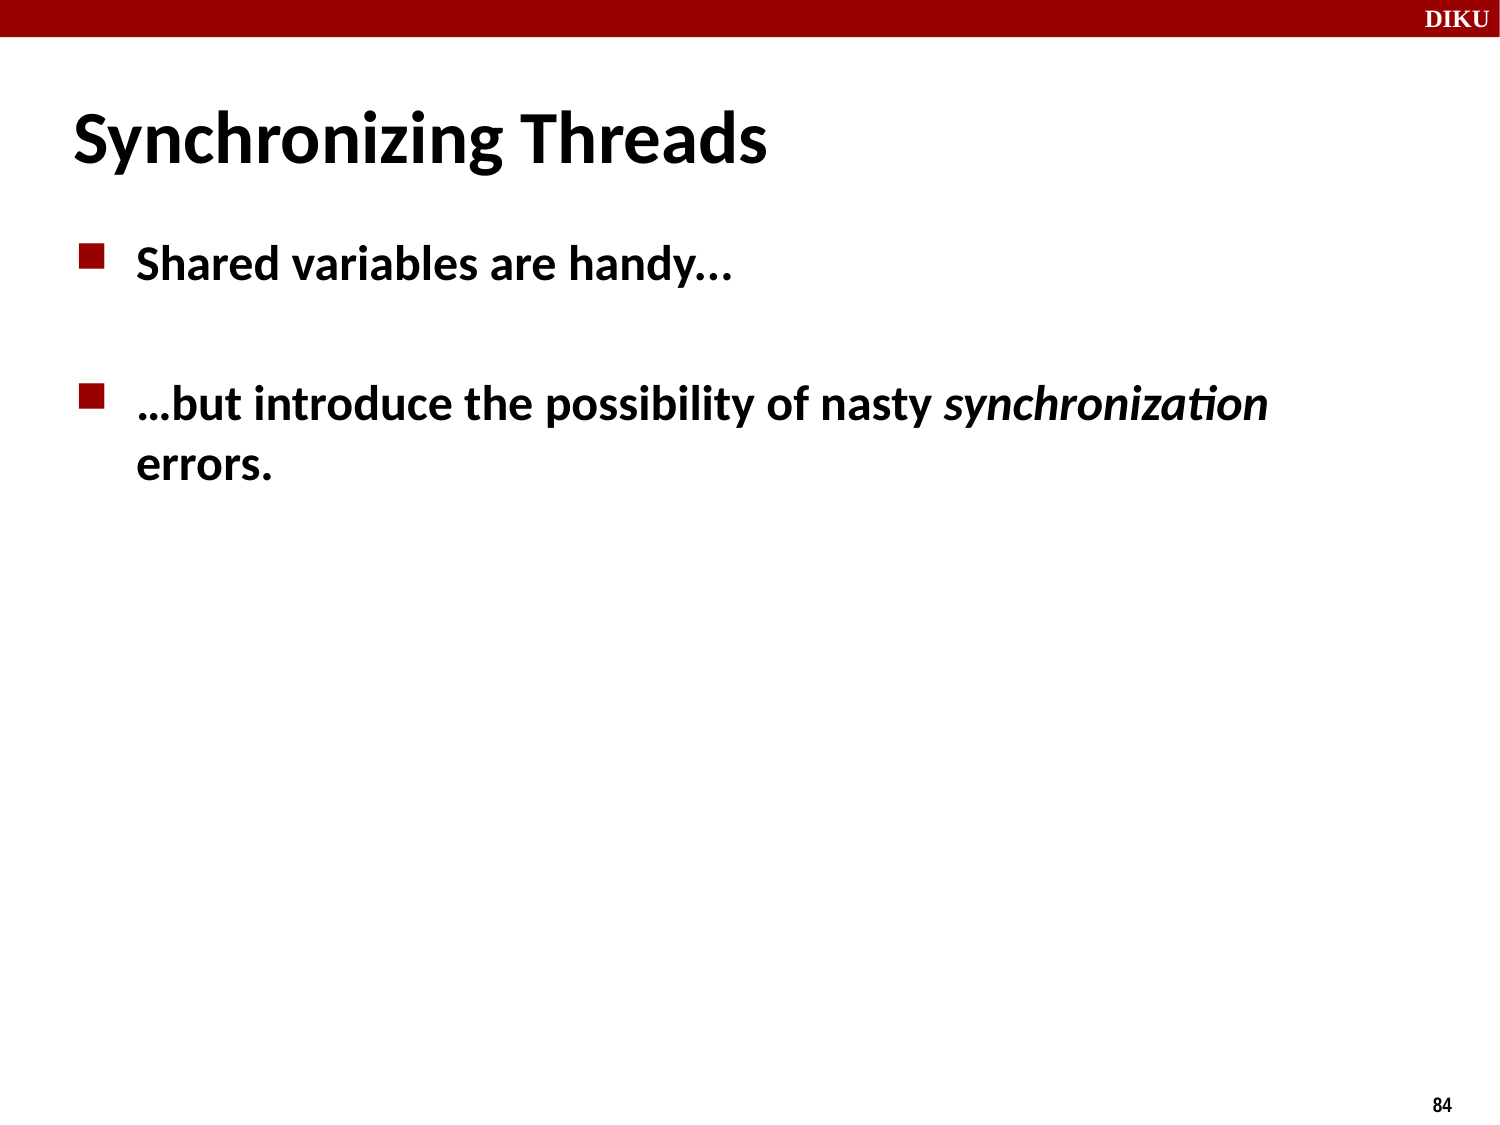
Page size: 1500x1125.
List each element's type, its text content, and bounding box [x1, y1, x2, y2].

text_box Shared variables are handy... …but introduce the possibility of nasty synchronization errors. [65, 223, 1361, 1039]
text_box Synchronizing Threads [58, 71, 1304, 197]
